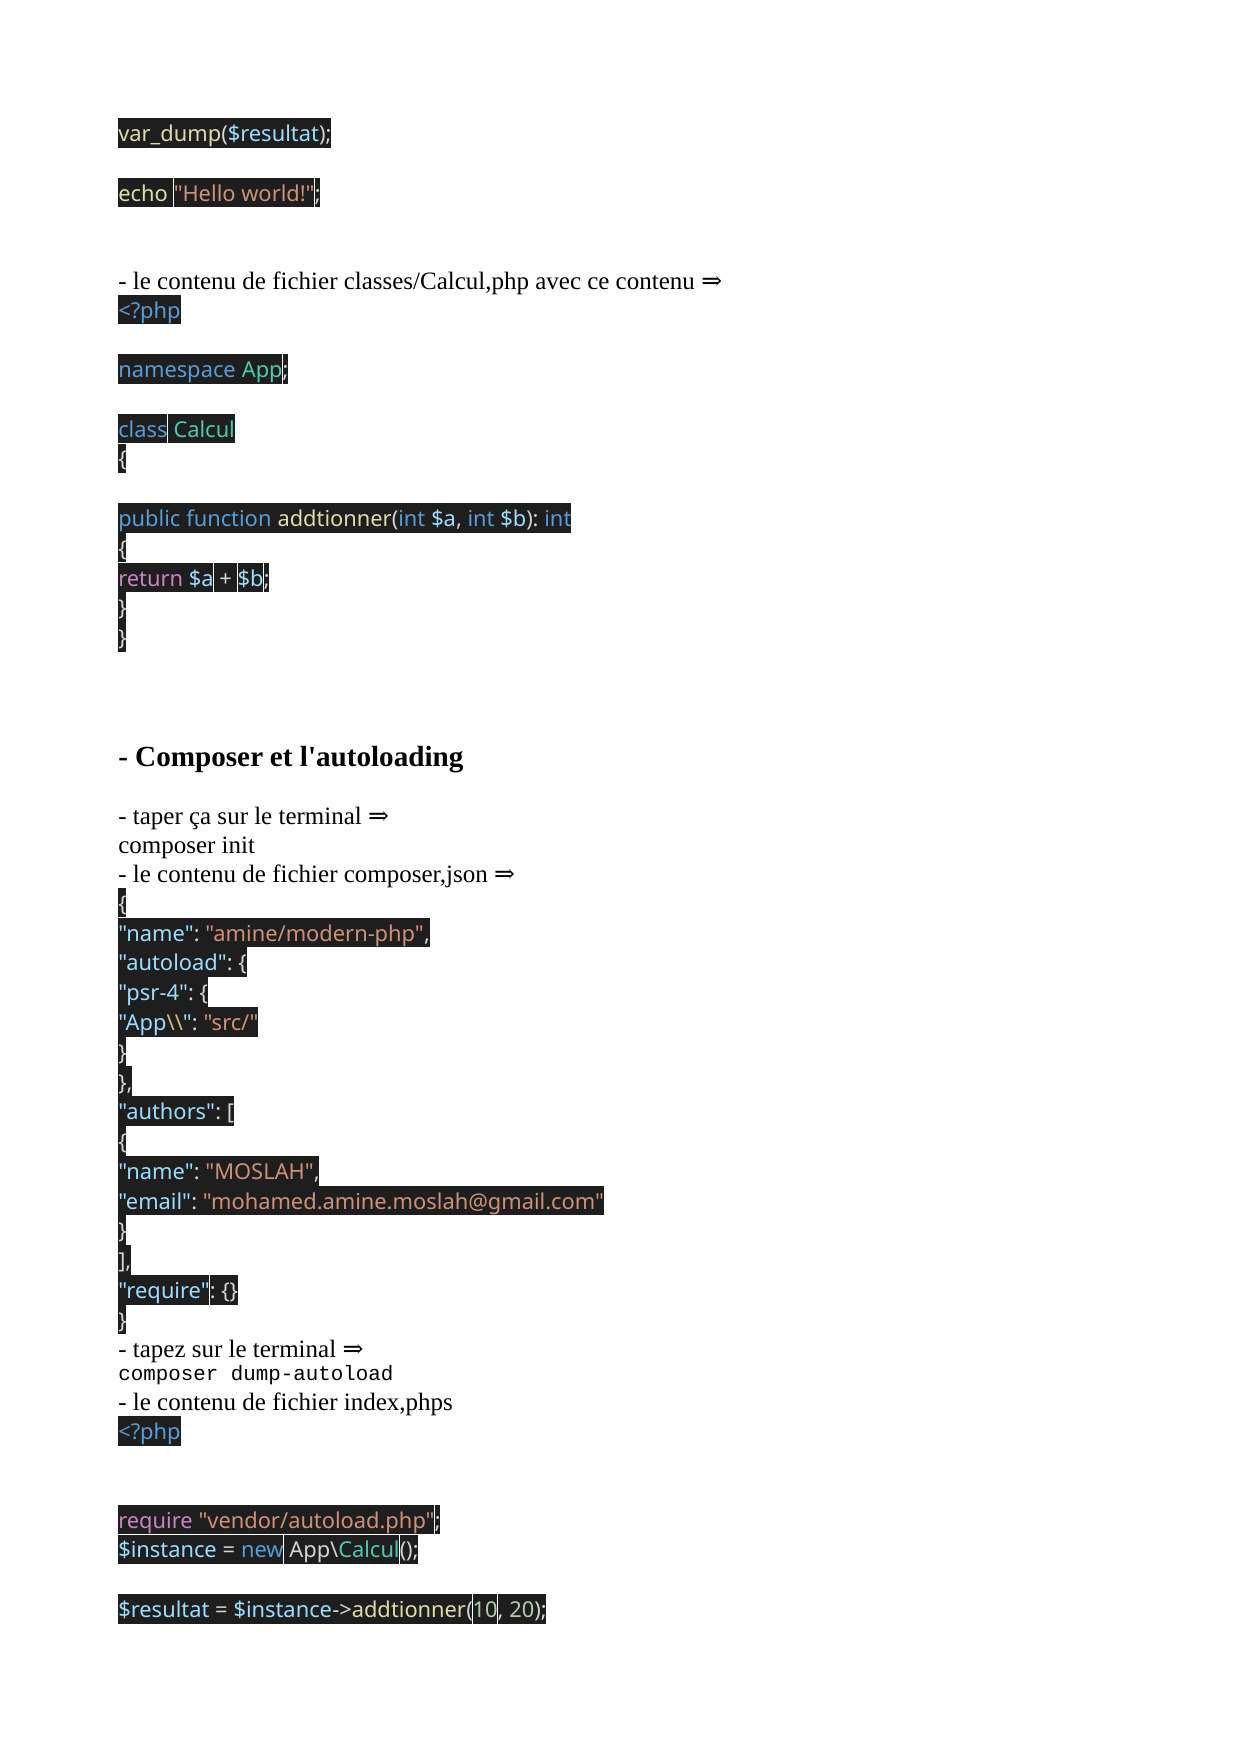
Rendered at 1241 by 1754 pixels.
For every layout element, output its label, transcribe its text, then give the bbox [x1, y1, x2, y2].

text var_dump($resultat); [118, 118, 1122, 148]
text - Composer et l'autoloading [118, 739, 1122, 773]
text - le contenu de fichier classes/Calcul,php avec ce contenu ⇒ [118, 266, 1122, 295]
text $resultat = $instance->addtionner(10, 20); [118, 1594, 1122, 1624]
text class Calcul [118, 414, 1122, 443]
text - tapez sur le terminal ⇒ [118, 1334, 1122, 1363]
text } [118, 1215, 1122, 1245]
text require "vendor/autoload.php"; [118, 1505, 1122, 1534]
text "email": "mohamed.amine.moslah@gmail.com" [118, 1186, 1122, 1215]
text { [118, 443, 1122, 473]
text composer init [118, 830, 1122, 859]
text { [118, 888, 1122, 917]
text namespace App; [118, 354, 1122, 384]
text composer dump-autoload [118, 1363, 1122, 1387]
text "autoload": { [118, 947, 1122, 977]
text - le contenu de fichier index,phps [118, 1387, 1122, 1416]
text <?php [118, 1416, 1122, 1446]
text - taper ça sur le terminal ⇒ [118, 801, 1122, 830]
text - le contenu de fichier composer,json ⇒ [118, 859, 1122, 888]
text ], [118, 1245, 1122, 1275]
text "name": "amine/modern-php", [118, 917, 1122, 947]
text <?php [118, 295, 1122, 324]
text }, [118, 1066, 1122, 1096]
text } [118, 1305, 1122, 1334]
text "authors": [ [118, 1096, 1122, 1126]
text } [118, 592, 1122, 622]
text "name": "MOSLAH", [118, 1156, 1122, 1186]
text "require": {} [118, 1275, 1122, 1305]
text } [118, 1037, 1122, 1066]
text } [118, 622, 1122, 652]
text return $a + $b; [118, 562, 1122, 592]
text public function addtionner(int $a, int $b): int [118, 503, 1122, 533]
text $instance = new App\Calcul(); [118, 1534, 1122, 1564]
text "psr-4": { [118, 977, 1122, 1007]
text "App\\": "src/" [118, 1007, 1122, 1037]
text { [118, 1126, 1122, 1156]
text { [118, 533, 1122, 562]
text echo "Hello world!"; [118, 178, 1122, 207]
